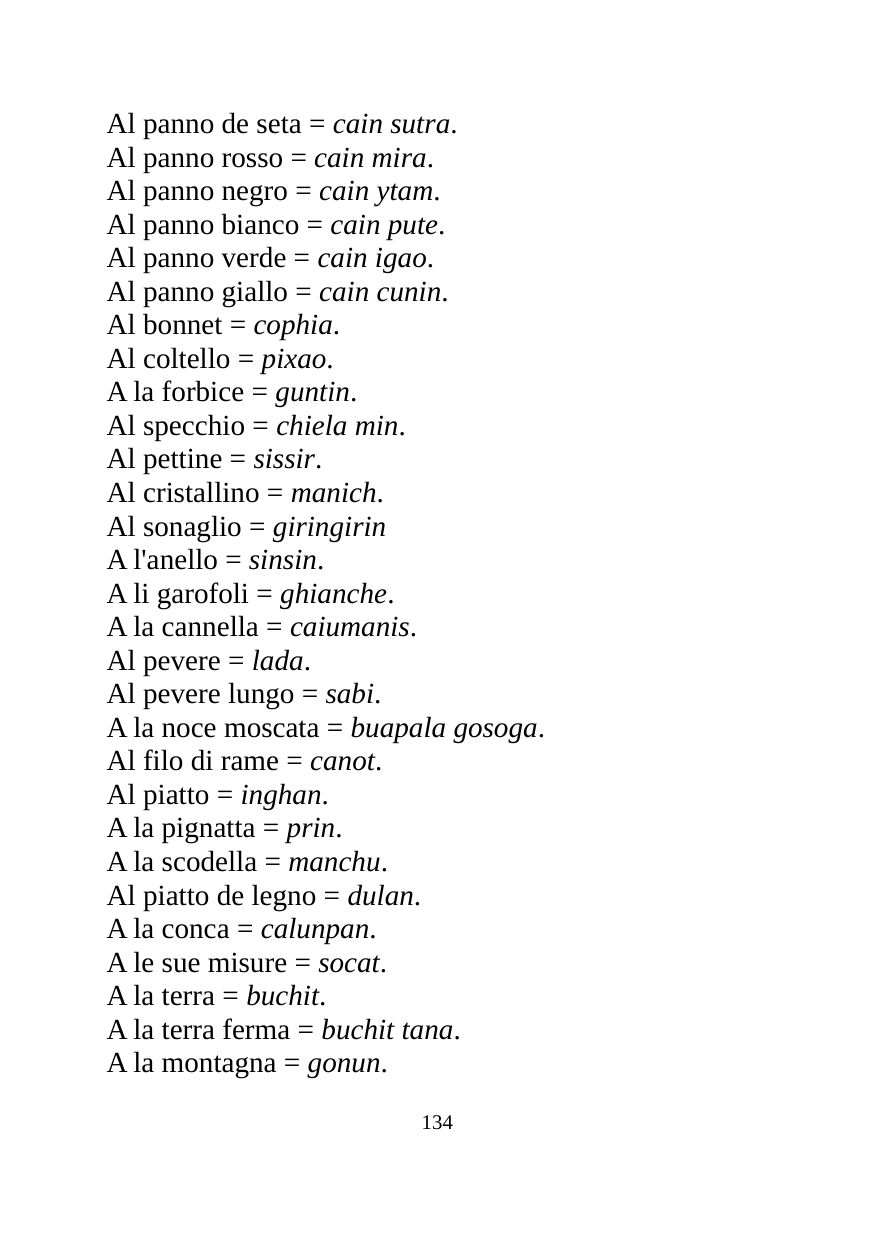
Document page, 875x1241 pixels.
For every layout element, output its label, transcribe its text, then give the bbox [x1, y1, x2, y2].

text Al panno negro = cain ytam. [106, 173, 768, 207]
text A le sue misure = socat. [106, 945, 768, 978]
text A li garofoli = ghianche. [106, 576, 768, 609]
text A la terra = buchit. [106, 978, 768, 1012]
text A l'anello = sinsin. [106, 542, 768, 576]
text Al cristallino = manich. [106, 475, 768, 509]
text Al piatto = inghan. [106, 777, 768, 811]
text A la terra ferma = buchit tana. [106, 1012, 768, 1045]
text A la forbice = guntin. [106, 374, 768, 408]
text Al panno verde = cain igao. [106, 240, 768, 274]
text Al pettine = sissir. [106, 442, 768, 475]
text Al bonnet = cophia. [106, 307, 768, 341]
text Al panno de seta = cain sutra. [106, 106, 768, 140]
text Al filo di rame = canot. [106, 743, 768, 777]
text Al pevere = lada. [106, 643, 768, 676]
text Al panno rosso = cain mira. [106, 140, 768, 173]
text Al specchio = chiela min. [106, 408, 768, 442]
text A la cannella = caiumanis. [106, 609, 768, 643]
text A la conca = calunpan. [106, 911, 768, 945]
text A la montagna = gonun. [106, 1045, 768, 1079]
text A la noce moscata = buapala gosoga. [106, 710, 768, 743]
text Al pevere lungo = sabi. [106, 676, 768, 710]
text A la pignatta = prin. [106, 811, 768, 844]
text Al coltello = pixao. [106, 341, 768, 374]
text Al piatto de legno = dulan. [106, 878, 768, 911]
text Al panno bianco = cain pute. [106, 207, 768, 240]
text Al sonaglio = giringirin [106, 509, 768, 542]
text Al panno giallo = cain cunin. [106, 274, 768, 307]
text A la scodella = manchu. [106, 844, 768, 878]
